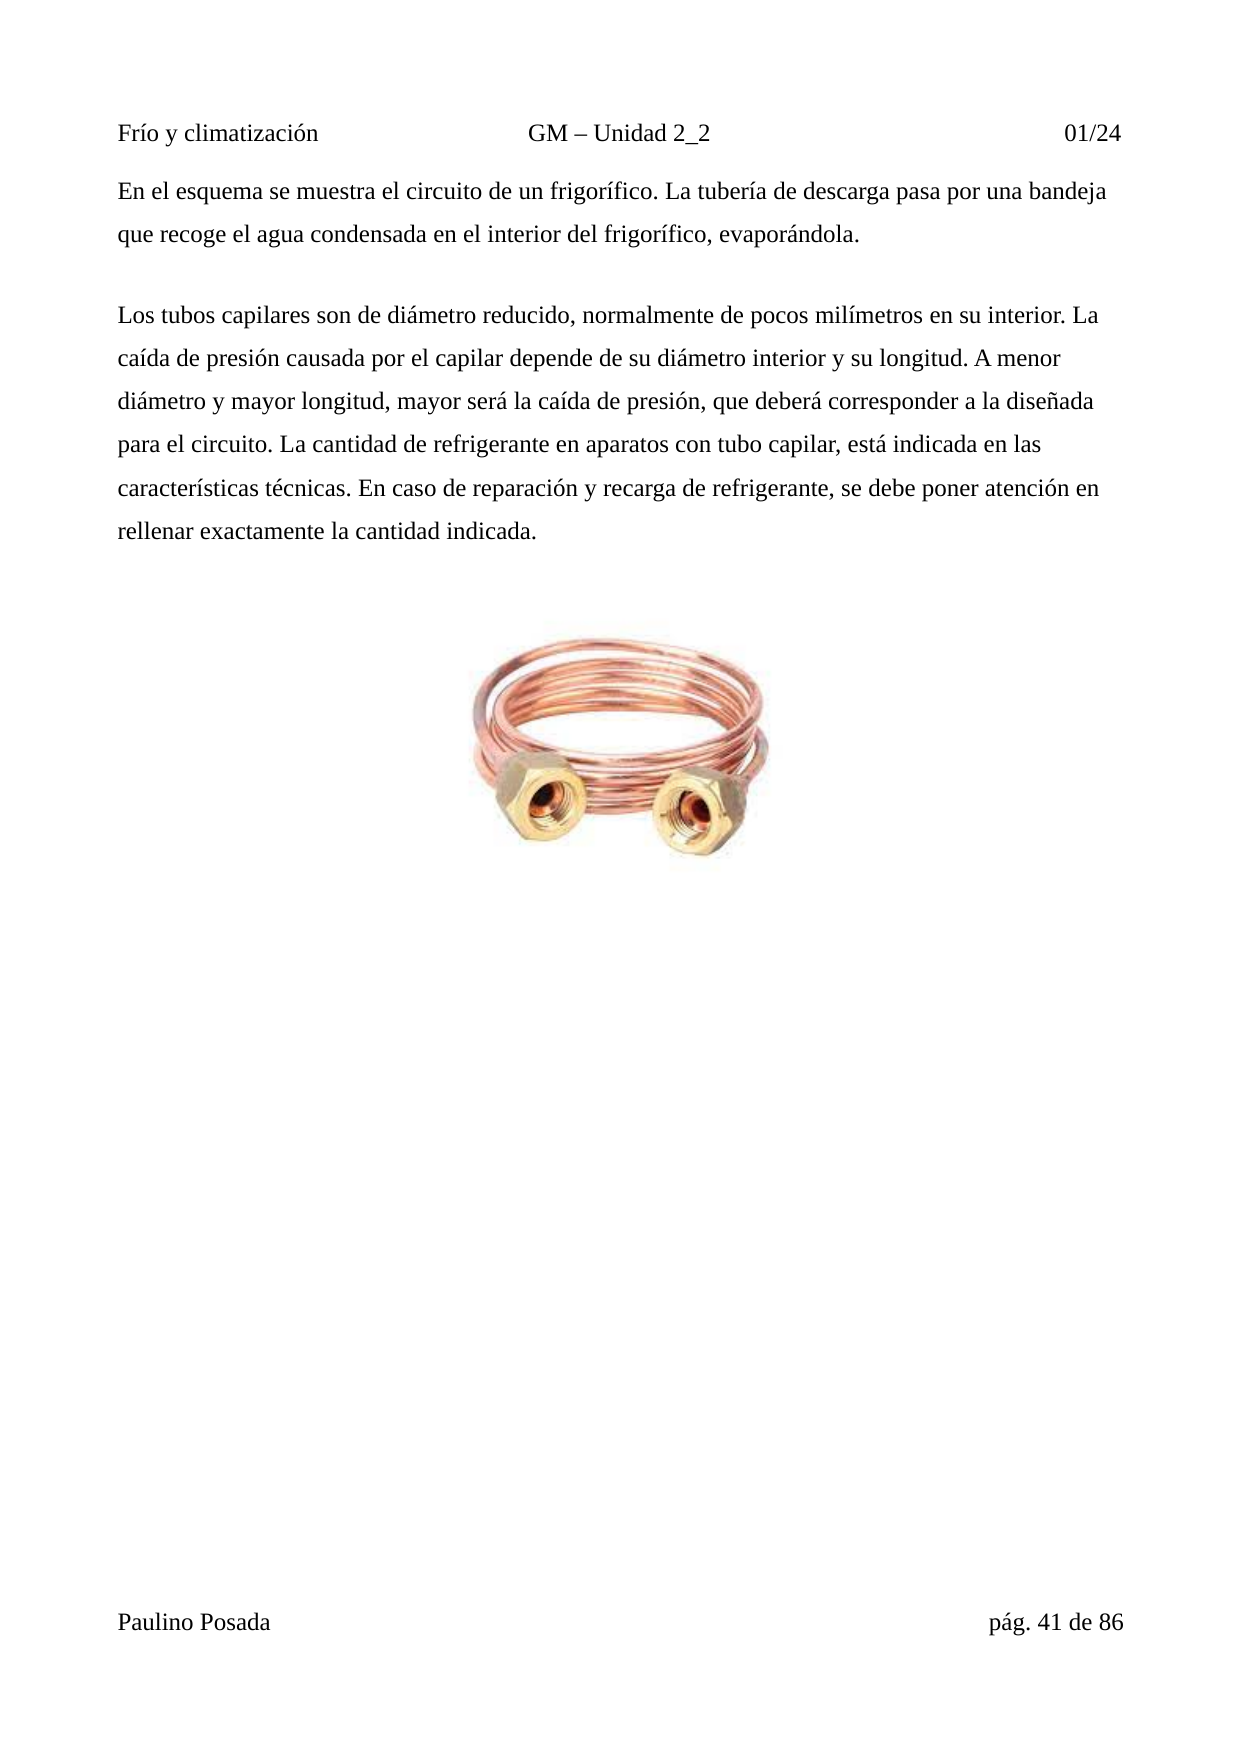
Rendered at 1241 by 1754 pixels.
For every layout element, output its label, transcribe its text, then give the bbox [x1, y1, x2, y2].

text Los tubos capilares son de diámetro reducido, normalmente de pocos milímetros en su interior. La caída de presión causada por el capilar depende de su diámetro interior y su longitud. A menor diámetro y mayor longitud, mayor será la caída de presión, que deberá corresponder a la diseñada para el circuito. La cantidad de refrigerante en aparatos con tubo capilar, está indicada en las características técnicas. En caso de reparación y recarga de refrigerante, se debe poner atención en rellenar exactamente la cantidad indicada. [117, 300, 1123, 544]
picture [444, 571, 797, 923]
text En el esquema se muestra el circuito de un frigorífico. La tubería de descarga pasa por una bandeja que recoge el agua condensada en el interior del frigorífico, evaporándola. [117, 176, 1123, 248]
